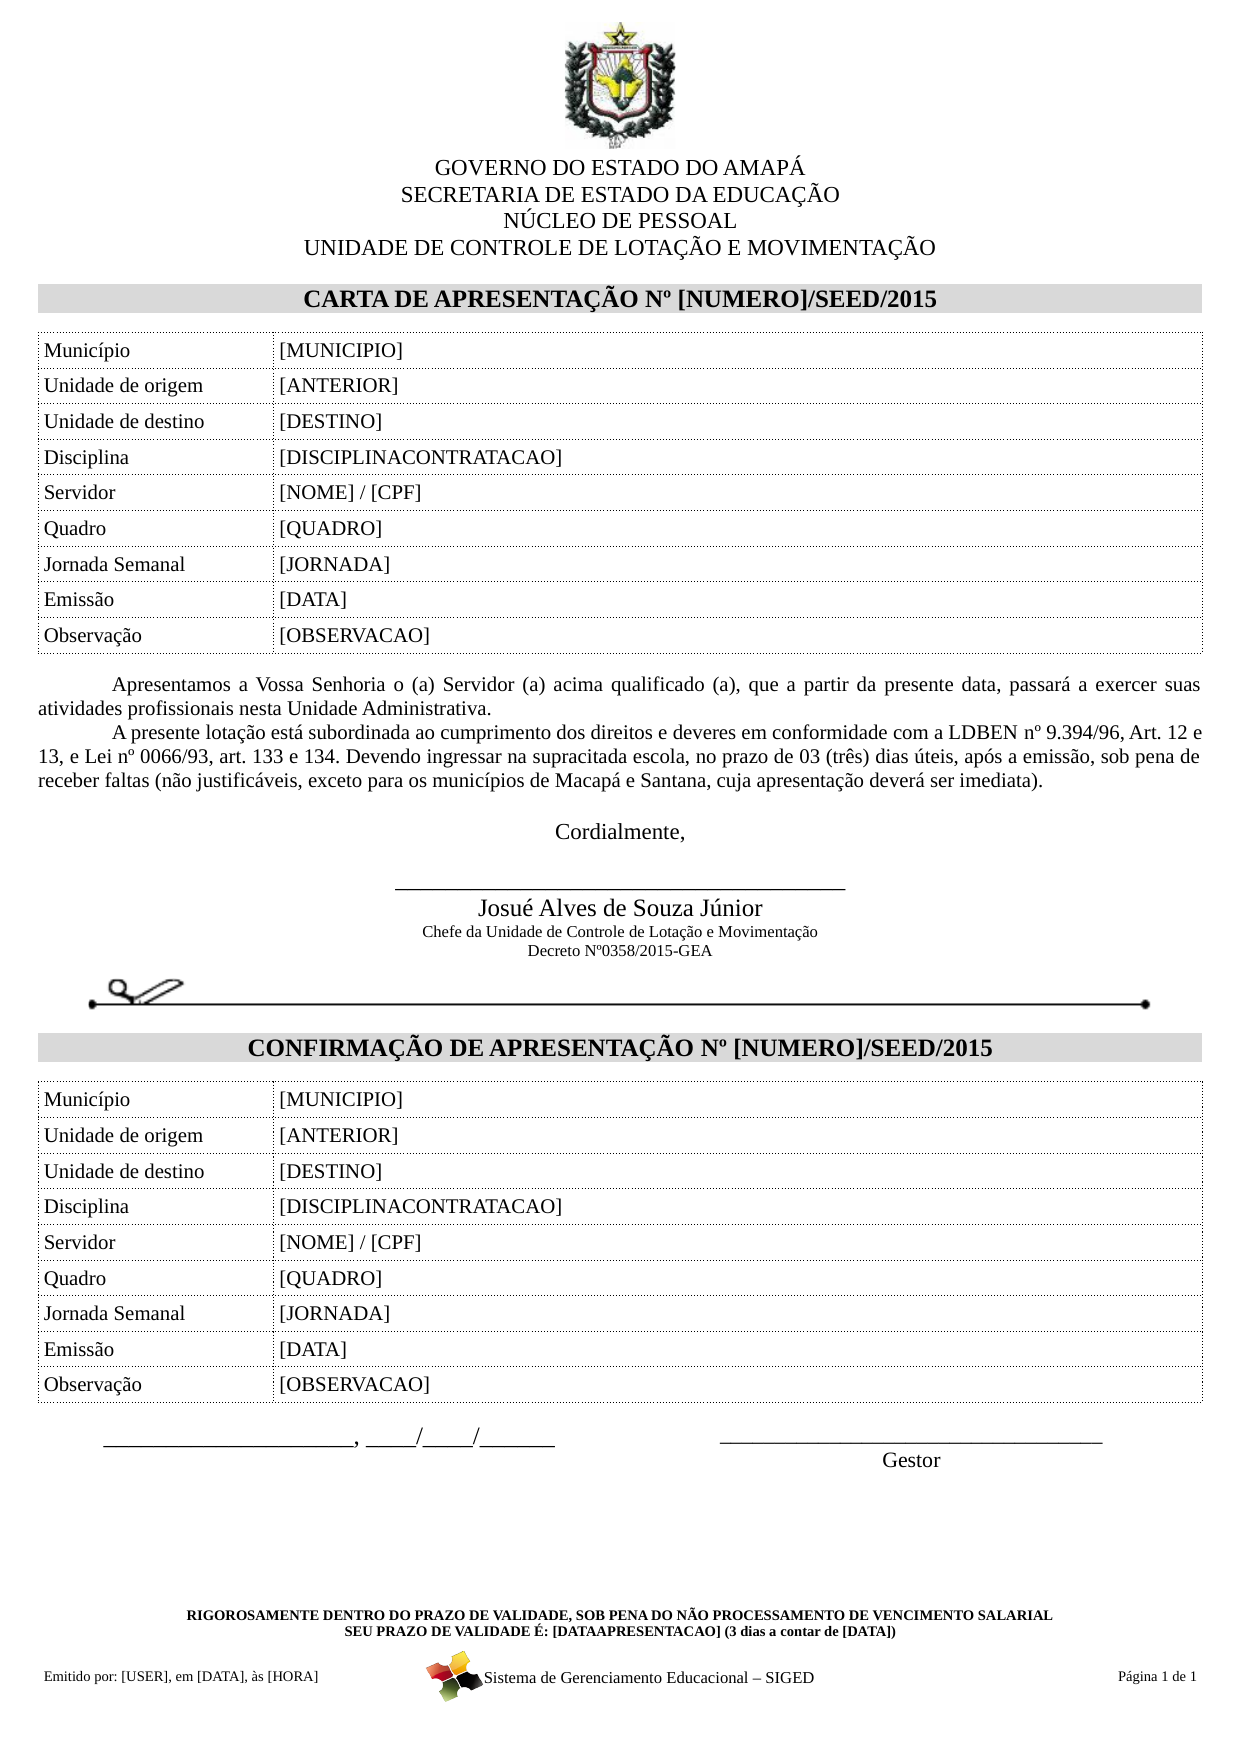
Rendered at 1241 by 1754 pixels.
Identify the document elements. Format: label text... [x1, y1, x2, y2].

table_cell [DISCIPLINACONTRATACAO] [274, 1188, 1202, 1224]
text Apresentamos a Vossa Senhoria o (a) Servidor (a) acima qualificado (a), que a partir da presente data, passará a exercer suas atividades profissionais nesta Unidade Administrativa. [38, 672, 1202, 720]
table_cell Servidor [38, 1224, 273, 1259]
picture [88, 978, 1152, 1015]
table_header Município [38, 332, 273, 367]
table_cell Unidade de origem [38, 1117, 273, 1153]
table_cell Jornada Semanal [38, 546, 273, 581]
table_cell Unidade de destino [38, 1153, 273, 1188]
text A presente lotação está subordinada ao cumprimento dos direitos e deveres em conformidade com a LDBEN nº 9.394/96, Art. 12 e 13, e Lei nº 0066/93, art. 133 e 134. Devendo ingressar na supracitada escola, no prazo de 03 (três) dias úteis, após a emissão, sob pena de receber faltas (não justificáveis, exceto para os municípios de Macapá e Santana, cuja apresentação deverá ser imediata). [38, 720, 1202, 792]
picture [425, 1651, 484, 1702]
table_cell [DESTINO] [274, 403, 1202, 439]
text CONFIRMAÇÃO DE APRESENTAÇÃO Nº [NUMERO]/SEED/2015 [38, 1033, 1202, 1062]
table_cell [ANTERIOR] [274, 1117, 1202, 1153]
table_header Município [38, 1081, 273, 1117]
table_header [MUNICIPIO] [274, 332, 1202, 367]
table_cell [OBSERVACAO] [274, 617, 1202, 652]
picture [564, 22, 676, 149]
text SECRETARIA DE ESTADO DA EDUCAÇÃO [38, 181, 1202, 207]
table_cell Disciplina [38, 439, 273, 474]
text UNIDADE DE CONTROLE DE LOTAÇÃO E MOVIMENTAÇÃO [38, 233, 1202, 260]
text Cordialmente, [38, 818, 1202, 845]
table_cell [DISCIPLINACONTRATACAO] [274, 439, 1202, 474]
table_cell [DESTINO] [274, 1153, 1202, 1188]
table_cell [NOME] / [CPF] [274, 1224, 1202, 1259]
text Josué Alves de Souza Júnior [38, 893, 1202, 921]
table_cell Disciplina [38, 1188, 273, 1224]
text NÚCLEO DE PESSOAL [38, 207, 1202, 233]
text CARTA DE APRESENTAÇÃO Nº [NUMERO]/SEED/2015 [38, 284, 1202, 313]
table_cell [JORNADA] [274, 1295, 1202, 1331]
table_cell Quadro [38, 510, 273, 546]
table_header ___________________________________ Gestor [620, 1421, 1202, 1472]
table_cell [NOME] / [CPF] [274, 474, 1202, 510]
table_cell [JORNADA] [274, 546, 1202, 581]
table_cell Quadro [38, 1260, 273, 1295]
text ____________________________________ [38, 864, 1202, 893]
table_cell Unidade de destino [38, 403, 273, 439]
table_cell [DATA] [274, 581, 1202, 617]
table_header [MUNICIPIO] [274, 1081, 1202, 1117]
table_cell Emissão [38, 581, 273, 617]
table_cell Servidor [38, 474, 273, 510]
table_cell Emissão [38, 1331, 273, 1366]
table_cell Observação [38, 1366, 273, 1402]
table_cell [ANTERIOR] [274, 368, 1202, 403]
table_cell [OBSERVACAO] [274, 1366, 1202, 1402]
table_cell [QUADRO] [274, 1260, 1202, 1295]
table_cell [DATA] [274, 1331, 1202, 1366]
text Chefe da Unidade de Controle de Lotação e Movimentação [38, 921, 1202, 941]
table_cell [QUADRO] [274, 510, 1202, 546]
table_header ____________________, ____/____/______ [38, 1421, 620, 1472]
table_cell Observação [38, 617, 273, 652]
text Decreto Nº0358/2015-GEA [38, 941, 1202, 960]
table_cell Unidade de origem [38, 368, 273, 403]
table_cell Jornada Semanal [38, 1295, 273, 1331]
text GOVERNO DO ESTADO DO AMAPÁ [38, 154, 1202, 181]
